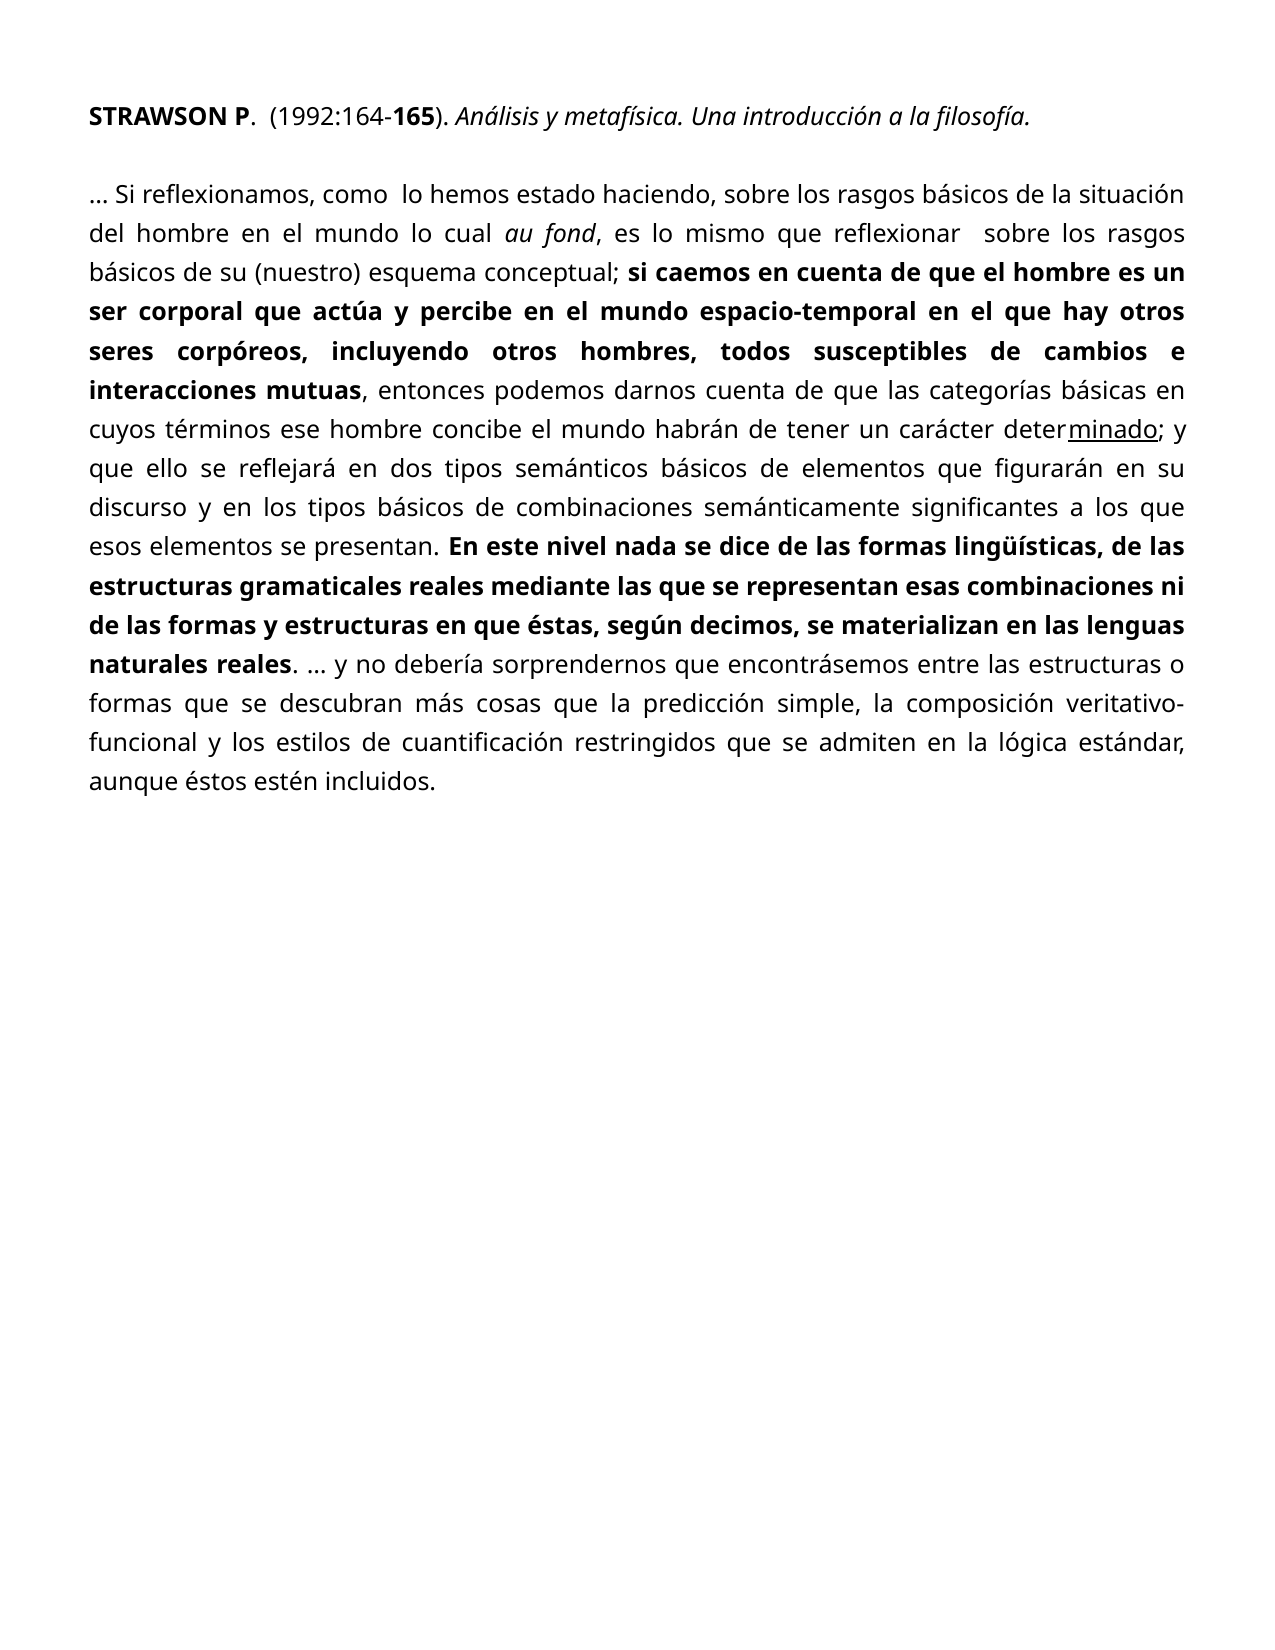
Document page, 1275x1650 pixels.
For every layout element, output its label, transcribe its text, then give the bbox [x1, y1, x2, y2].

text … Si reflexionamos, como lo hemos estado haciendo, sobre los rasgos básicos de la situación del hombre en el mundo lo cual au fond, es lo mismo que reflexionar sobre los rasgos básicos de su (nuestro) esquema conceptual; si caemos en cuenta de que el hombre es un ser corporal que actúa y percibe en el mundo espacio-temporal en el que hay otros seres corpóreos, incluyendo otros hombres, todos susceptibles de cambios e interacciones mutuas, entonces podemos darnos cuenta de que las categorías básicas en cuyos términos ese hombre concibe el mundo habrán de tener un carácter determinado; y que ello se reflejará en dos tipos semánticos básicos de elementos que figurarán en su discurso y en los tipos básicos de combinaciones semánticamente significantes a los que esos elementos se presentan. En este nivel nada se dice de las formas lingüísticas, de las estructuras gramaticales reales mediante las que se representan esas combinaciones ni de las formas y estructuras en que éstas, según decimos, se materializan en las lenguas naturales reales. … y no debería sorprendernos que encontrásemos entre las estructuras o formas que se descubran más cosas que la predicción simple, la composición veritativo-funcional y los estilos de cuantificación restringidos que se admiten en la lógica estándar, aunque éstos estén incluidos. [88, 177, 1186, 798]
text STRAWSON P. (1992:164-165). Análisis y metafísica. Una introducción a la filosofía. [88, 98, 1186, 132]
